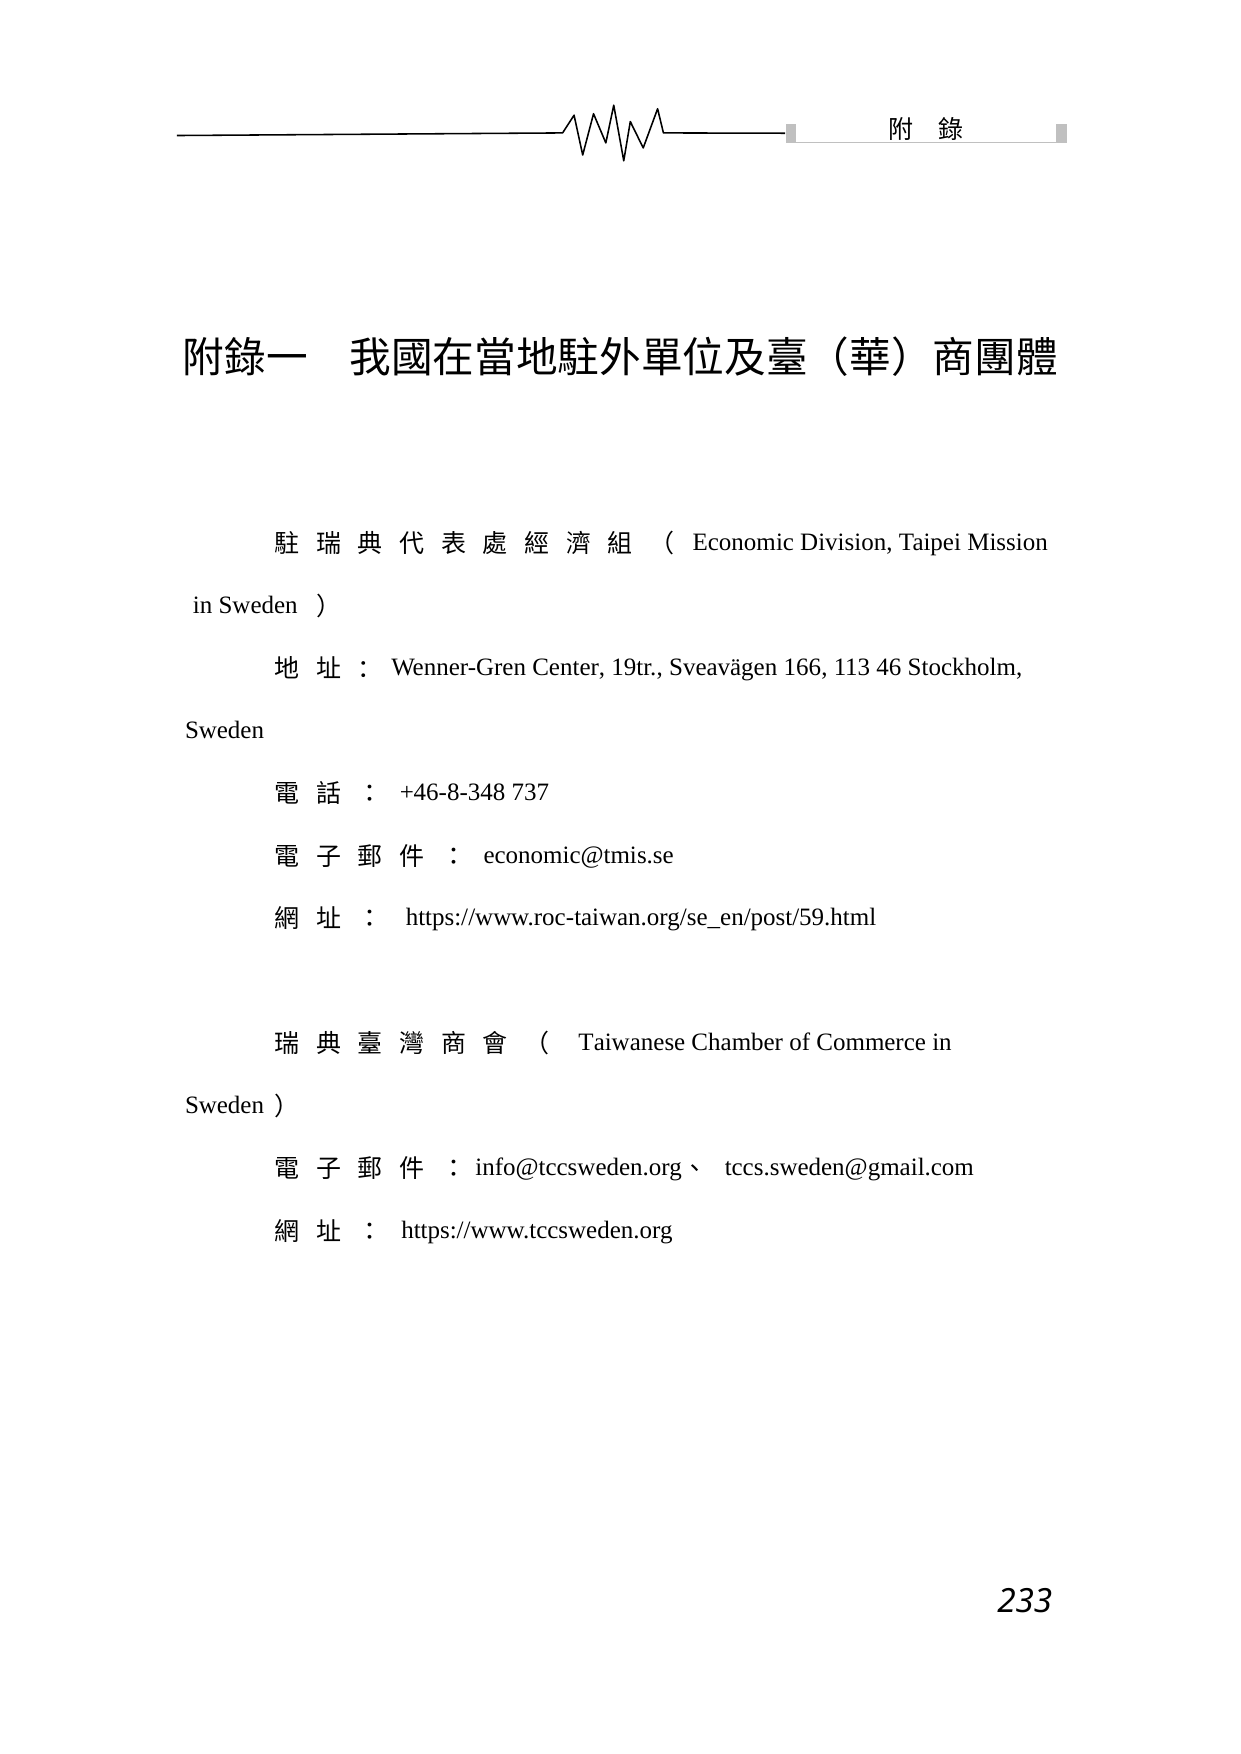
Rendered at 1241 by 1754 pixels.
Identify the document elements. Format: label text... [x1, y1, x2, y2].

text 附錄一 我國在當地駐外單位及臺（華）商團體 [183, 313, 1058, 375]
text 地址：Wenner-Gren Center, 19tr., Sveavägen 166, 113 46 Stockholm, Sweden [183, 625, 1058, 750]
text 電話：+46-8-348 737 [183, 750, 1058, 813]
text 網址：https://www.tccsweden.org [183, 1188, 1058, 1250]
text 電子郵件：info@tccsweden.org、tccs.sweden@gmail.com [183, 1125, 1058, 1188]
text 瑞典臺灣商會（Taiwanese Chamber of Commerce in Sweden） [183, 1000, 1058, 1125]
text 電子郵件：economic@tmis.se [183, 813, 1058, 875]
text 駐瑞典代表處經濟組（Economic Division, Taipei Mission in Sweden） [183, 500, 1058, 625]
text 網址：https://www.roc-taiwan.org/se_en/post/59.html [183, 875, 1058, 938]
